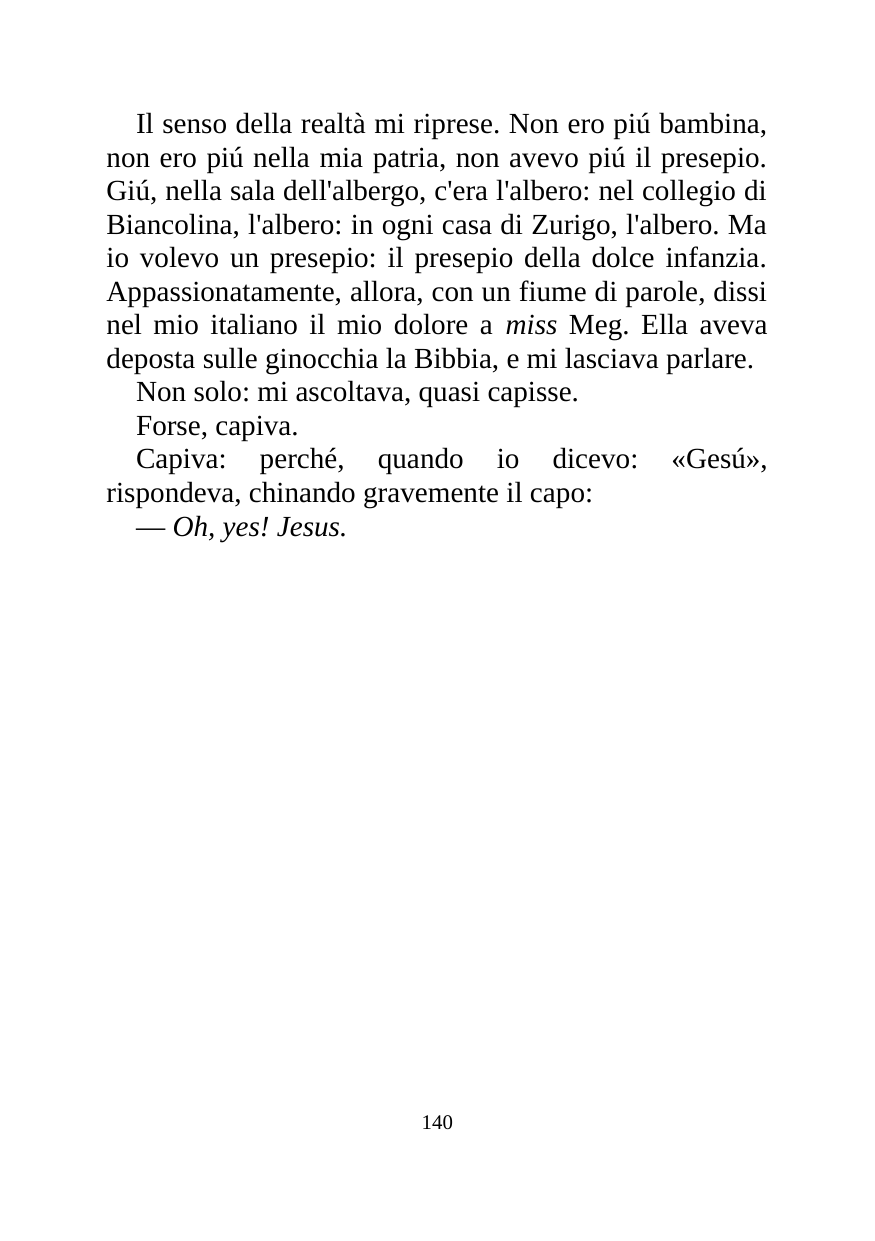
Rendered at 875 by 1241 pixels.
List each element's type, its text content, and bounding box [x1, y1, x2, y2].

text — Oh, yes! Jesus. [106, 509, 768, 542]
text Capiva: perché, quando io dicevo: «Gesú», rispondeva, chinando gravemente il capo: [106, 442, 768, 509]
text Il senso della realtà mi riprese. Non ero piú bambina, non ero piú nella mia patria, non avevo piú il presepio. Giú, nella sala dell'albergo, c'era l'albero: nel collegio di Biancolina, l'albero: in ogni casa di Zurigo, l'albero. Ma io volevo un presepio: il presepio della dolce infanzia. Appassionatamente, allora, con un fiume di parole, dissi nel mio italiano il mio dolore a miss Meg. Ella aveva deposta sulle ginocchia la Bibbia, e mi lasciava parlare. [106, 106, 768, 374]
text Forse, capiva. [106, 408, 768, 442]
text Non solo: mi ascoltava, quasi capisse. [106, 374, 768, 408]
